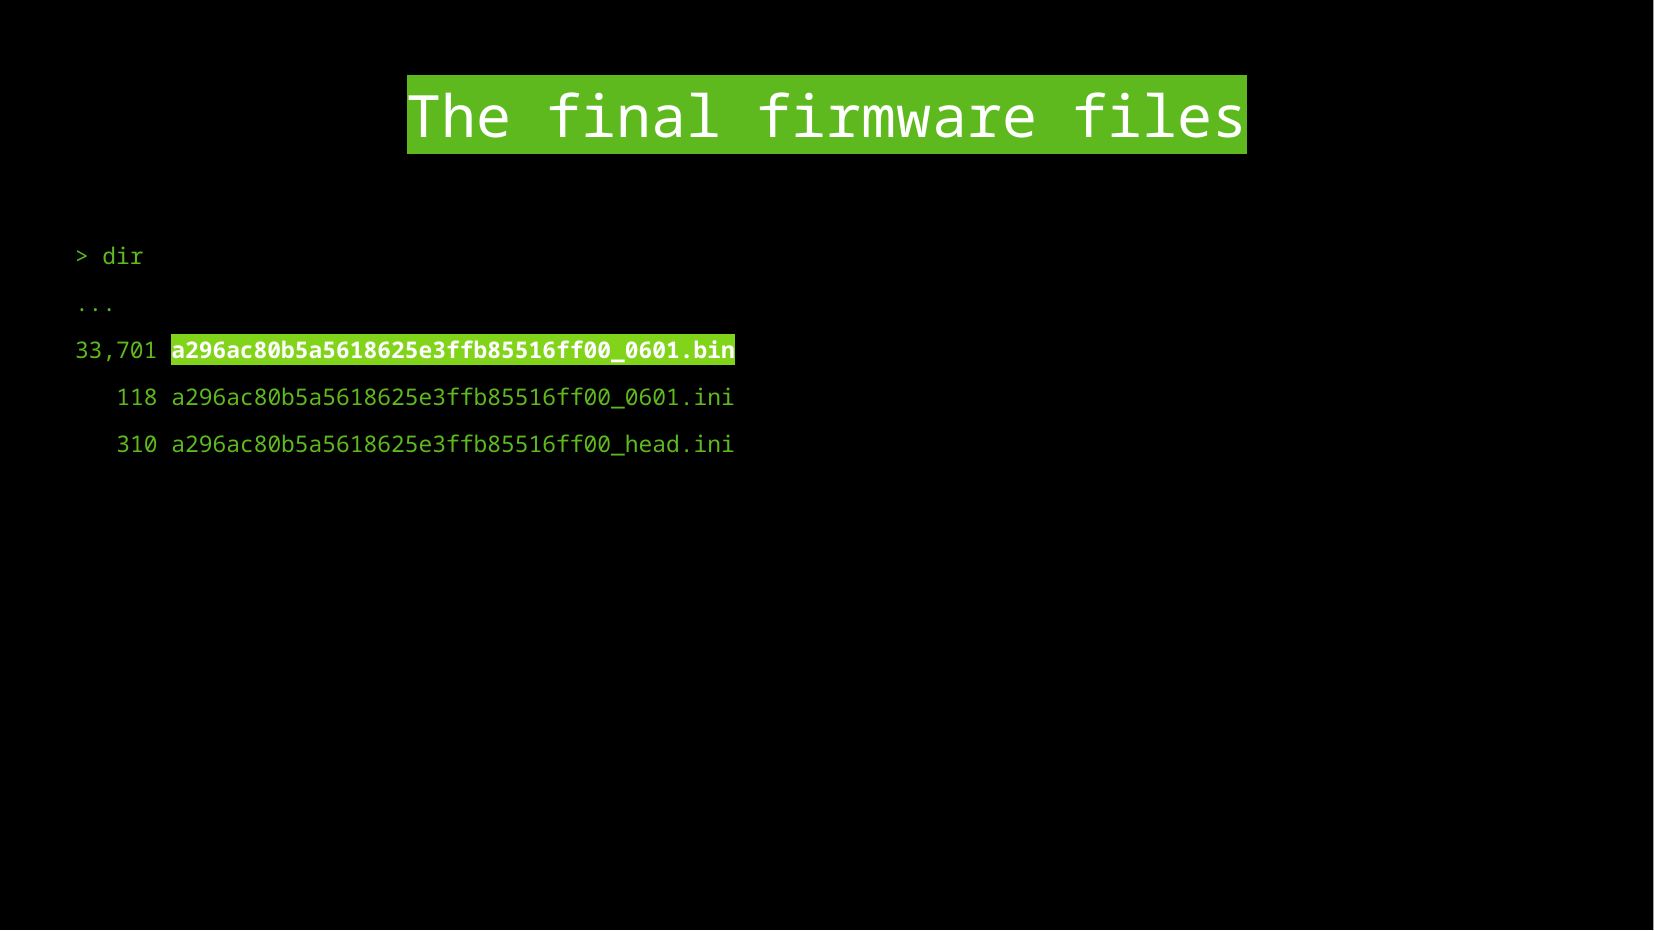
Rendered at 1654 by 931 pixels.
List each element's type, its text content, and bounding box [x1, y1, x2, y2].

text_box > dir ... 33,701 a296ac80b5a5618625e3ffb85516ff00_0601.bin 118 a296ac80b5a5618625e3ffb85516ff00_0601.ini 310 a296ac80b5a5618625e3ffb85516ff00_head.ini [75, 225, 1576, 788]
title The final firmware files [82, 37, 1571, 193]
